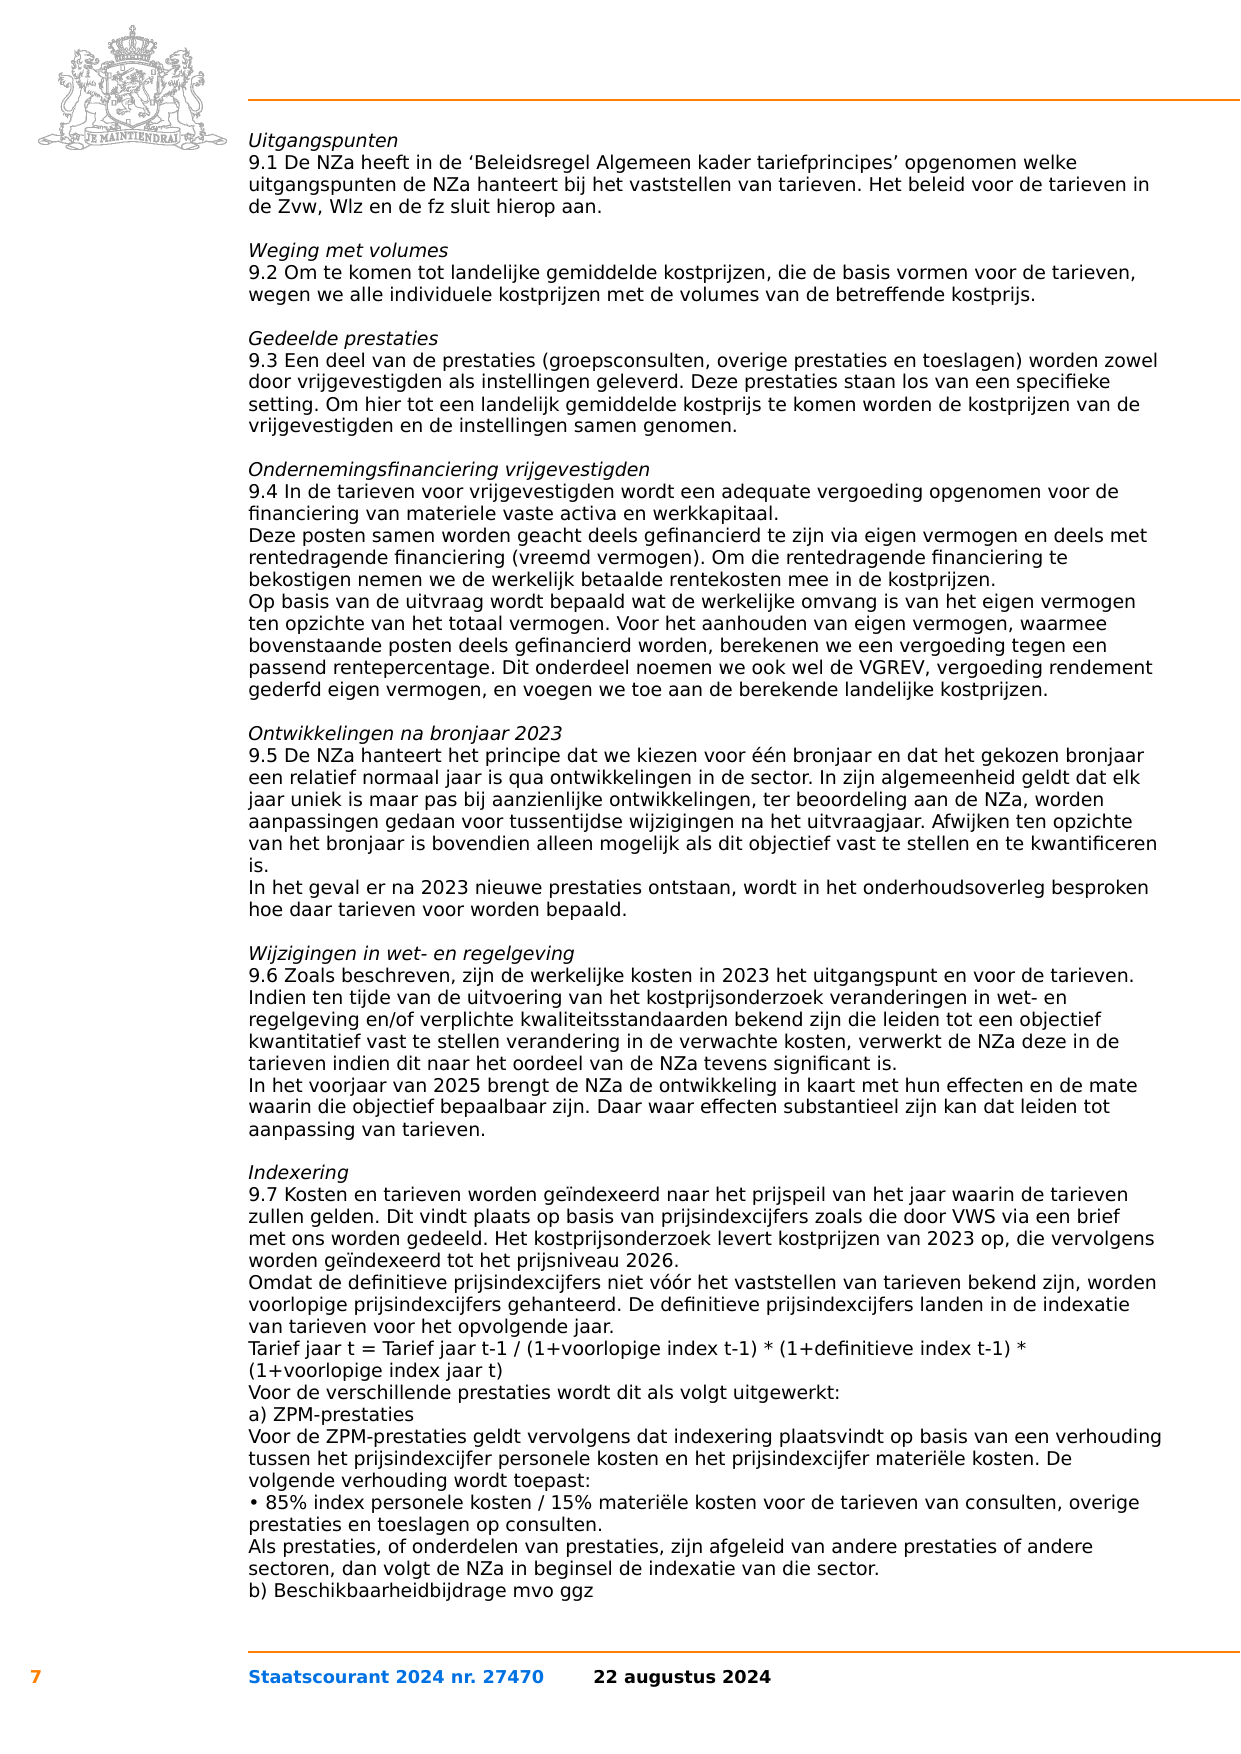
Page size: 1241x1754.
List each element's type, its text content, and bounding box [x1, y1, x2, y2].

text 9.3 Een deel van de prestaties (groepsconsulten, overige prestaties en toeslagen) worden zowel door vrijgevestigden als instellingen geleverd. Deze prestaties staan los van een specifieke setting. Om hier tot een landelijk gemiddelde kostprijs te komen worden de kostprijzen van de vrijgevestigden en de instellingen samen genomen. [248, 349, 1163, 437]
text Voor de ZPM-prestaties geldt vervolgens dat indexering plaatsvindt op basis van een verhouding tussen het prijsindexcijfer personele kosten en het prijsindexcijfer materiële kosten. De volgende verhouding wordt toepast: [248, 1426, 1163, 1492]
subtitle Gedeelde prestaties [248, 327, 1163, 349]
text Omdat de definitieve prijsindexcijfers niet vóór het vaststellen van tarieven bekend zijn, worden voorlopige prijsindexcijfers gehanteerd. De definitieve prijsindexcijfers landen in de indexatie van tarieven voor het opvolgende jaar. [248, 1272, 1163, 1338]
subtitle Wijzigingen in wet- en regelgeving [248, 943, 1163, 964]
subtitle Ondernemingsfinanciering vrijgevestigden [248, 459, 1163, 481]
text b) Beschikbaarheidbijdrage mvo ggz [248, 1580, 1163, 1602]
subtitle Ontwikkelingen na bronjaar 2023 [248, 723, 1163, 745]
text Voor de verschillende prestaties wordt dit als volgt uitgewerkt: [248, 1382, 1163, 1404]
text 9.4 In de tarieven voor vrijgevestigden wordt een adequate vergoeding opgenomen voor de financiering van materiele vaste activa en werkkapitaal. [248, 481, 1163, 525]
text Op basis van de uitvraag wordt bepaald wat de werkelijke omvang is van het eigen vermogen ten opzichte van het totaal vermogen. Voor het aanhouden van eigen vermogen, waarmee bovenstaande posten deels gefinancierd worden, berekenen we een vergoeding tegen een passend rentepercentage. Dit onderdeel noemen we ook wel de VGREV, vergoeding rendement gederfd eigen vermogen, en voegen we toe aan de berekende landelijke kostprijzen. [248, 591, 1163, 701]
text Deze posten samen worden geacht deels gefinancierd te zijn via eigen vermogen en deels met rentedragende financiering (vreemd vermogen). Om die rentedragende financiering te bekostigen nemen we de werkelijk betaalde rentekosten mee in de kostprijzen. [248, 525, 1163, 591]
text 9.1 De NZa heeft in de ‘Beleidsregel Algemeen kader tariefprincipes’ opgenomen welke uitgangspunten de NZa hanteert bij het vaststellen van tarieven. Het beleid voor de tarieven in de Zvw, Wlz en de fz sluit hierop aan. [248, 152, 1163, 218]
text Als prestaties, of onderdelen van prestaties, zijn afgeleid van andere prestaties of andere sectoren, dan volgt de NZa in beginsel de indexatie van die sector. [248, 1536, 1163, 1580]
text Tarief jaar t = Tarief jaar t-1 / (1+voorlopige index t-1) * (1+definitieve index t-1) * (1+voorlopige index jaar t) [248, 1338, 1163, 1382]
subtitle Uitgangspunten [248, 130, 1163, 152]
text • 85% index personele kosten / 15% materiële kosten voor de tarieven van consulten, overige prestaties en toeslagen op consulten. [248, 1492, 1163, 1536]
subtitle Weging met volumes [248, 240, 1163, 262]
text 9.6 Zoals beschreven, zijn de werkelijke kosten in 2023 het uitgangspunt en voor de tarieven. Indien ten tijde van de uitvoering van het kostprijsonderzoek veranderingen in wet- en regelgeving en/of verplichte kwaliteitsstandaarden bekend zijn die leiden tot een objectief kwantitatief vast te stellen verandering in de verwachte kosten, verwerkt de NZa deze in de tarieven indien dit naar het oordeel van de NZa tevens significant is. [248, 964, 1163, 1074]
text 9.7 Kosten en tarieven worden geïndexeerd naar het prijspeil van het jaar waarin de tarieven zullen gelden. Dit vindt plaats op basis van prijsindexcijfers zoals die door VWS via een brief met ons worden gedeeld. Het kostprijsonderzoek levert kostprijzen van 2023 op, die vervolgens worden geïndexeerd tot het prijsniveau 2026. [248, 1184, 1163, 1272]
subtitle Indexering [248, 1162, 1163, 1184]
text In het voorjaar van 2025 brengt de NZa de ontwikkeling in kaart met hun effecten en de mate waarin die objectief bepaalbaar zijn. Daar waar effecten substantieel zijn kan dat leiden tot aanpassing van tarieven. [248, 1074, 1163, 1140]
text In het geval er na 2023 nieuwe prestaties ontstaan, wordt in het onderhoudsoverleg besproken hoe daar tarieven voor worden bepaald. [248, 877, 1163, 921]
text 9.2 Om te komen tot landelijke gemiddelde kostprijzen, die de basis vormen voor de tarieven, wegen we alle individuele kostprijzen met de volumes van de betreffende kostprijs. [248, 262, 1163, 306]
text a) ZPM-prestaties [248, 1404, 1163, 1426]
text 9.5 De NZa hanteert het principe dat we kiezen voor één bronjaar en dat het gekozen bronjaar een relatief normaal jaar is qua ontwikkelingen in de sector. In zijn algemeenheid geldt dat elk jaar uniek is maar pas bij aanzienlijke ontwikkelingen, ter beoordeling aan de NZa, worden aanpassingen gedaan voor tussentijdse wijzigingen na het uitvraagjaar. Afwijken ten opzichte van het bronjaar is bovendien alleen mogelijk als dit objectief vast te stellen en te kwantificeren is. [248, 745, 1163, 877]
picture [38, 25, 227, 150]
